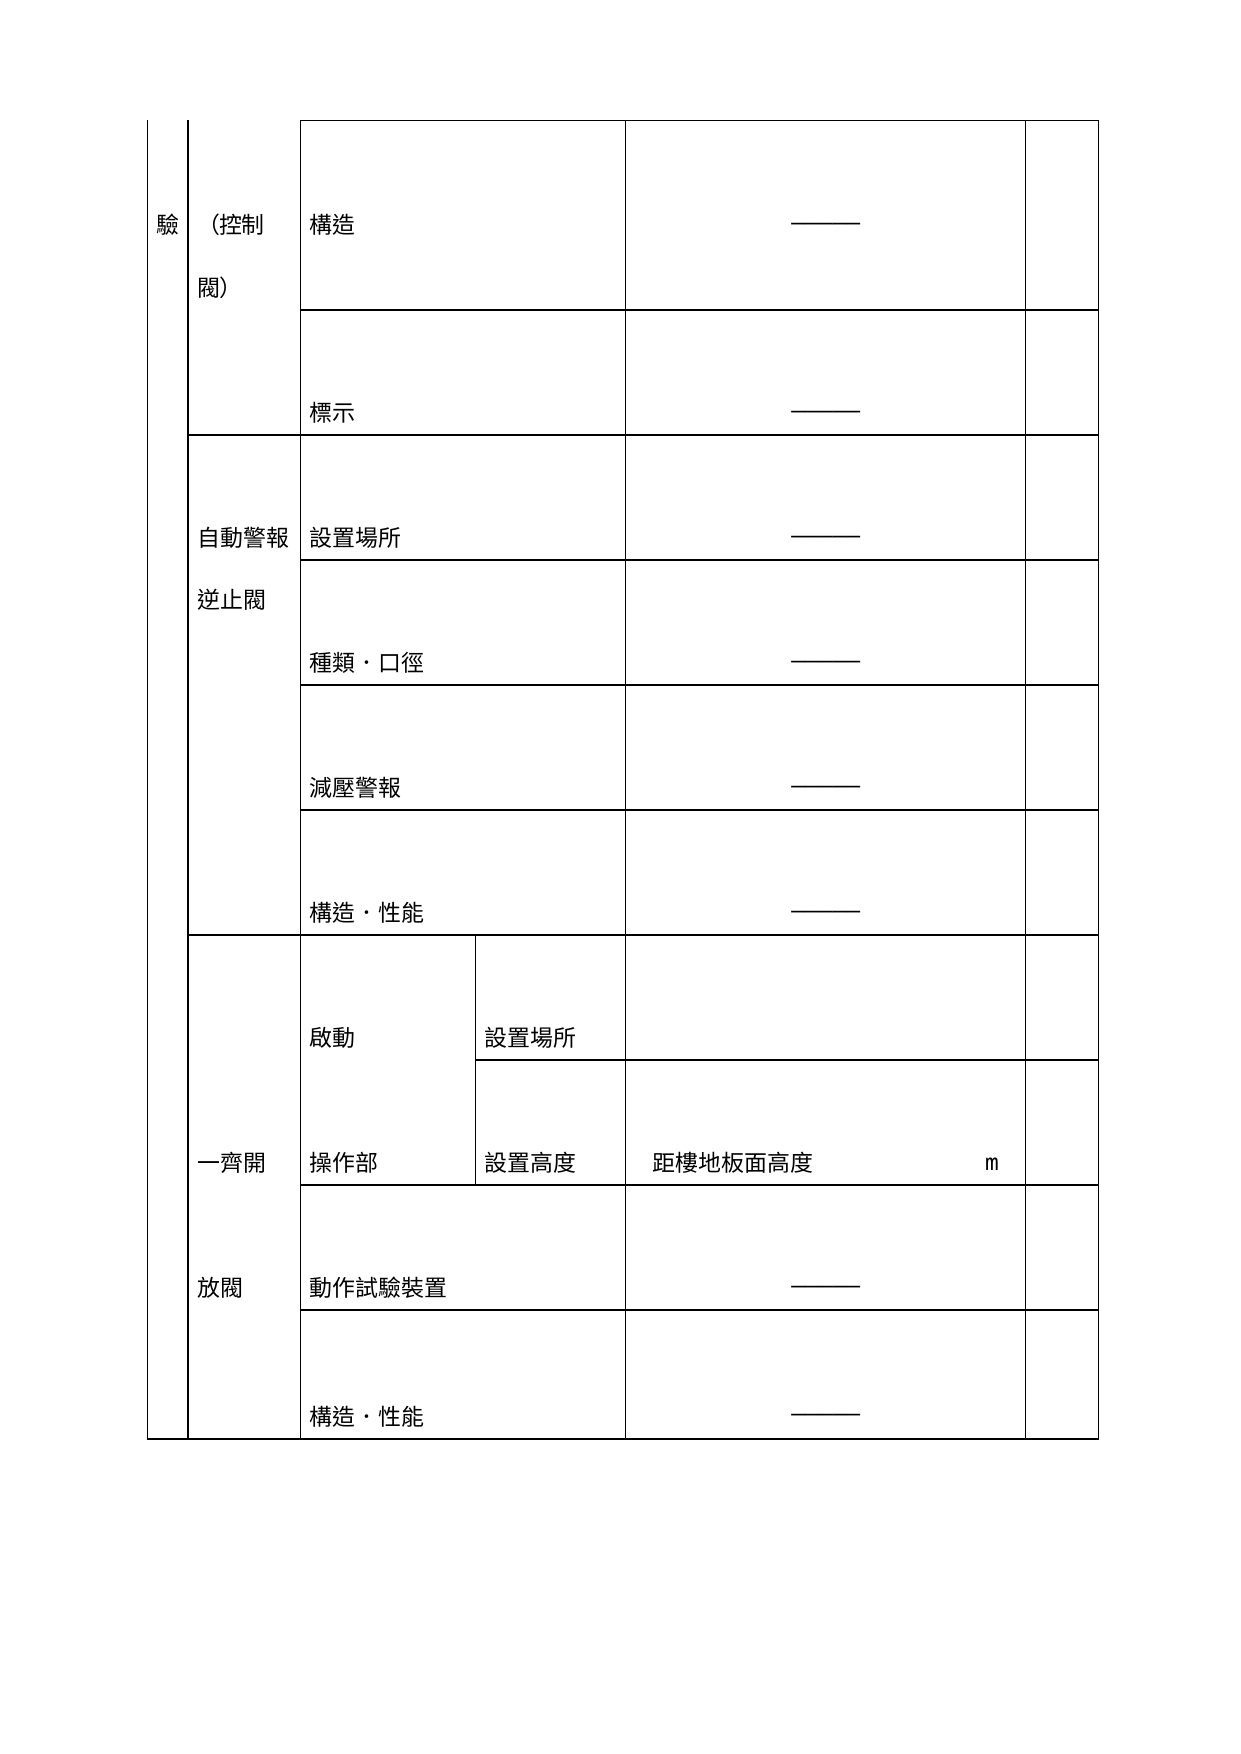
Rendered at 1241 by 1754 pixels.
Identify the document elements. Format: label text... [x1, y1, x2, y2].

table_cell [1026, 1311, 1098, 1438]
table_cell [148, 309, 187, 434]
table_cell [1026, 436, 1098, 559]
table_cell ───── [626, 311, 1025, 434]
table_cell 設置場所 [476, 936, 625, 1059]
table_cell [148, 1184, 187, 1309]
table_cell ───── [626, 121, 1025, 309]
table_cell 一齊開 [189, 1059, 300, 1184]
table_cell 減壓警報 [301, 686, 625, 809]
table_cell [148, 809, 187, 934]
table_cell 構造．性能 [301, 1311, 625, 1438]
table_cell [189, 309, 226, 434]
table_cell 標示 [301, 311, 625, 434]
table_cell 動作試驗裝置 [301, 1186, 625, 1309]
table_cell ───── [626, 1311, 1025, 1438]
table_cell [1026, 311, 1098, 434]
table_cell [1026, 686, 1098, 809]
table_cell 構造．性能 [301, 811, 625, 934]
table_cell [1026, 121, 1098, 309]
table_cell [148, 434, 187, 559]
table_cell ───── [626, 811, 1025, 934]
table_cell 自動警報逆止閥 [189, 436, 300, 934]
table_cell [148, 1059, 187, 1184]
table_cell （控制閥） [189, 120, 300, 309]
table_cell [189, 936, 300, 1059]
table_cell [1026, 1186, 1098, 1309]
table_cell [148, 1309, 187, 1438]
table_cell 操作部 [301, 1059, 475, 1184]
table_cell [148, 559, 187, 684]
table_cell ───── [626, 436, 1025, 559]
table_cell 放閥 [189, 1184, 300, 1309]
table_cell ───── [626, 686, 1025, 809]
table_cell [1026, 561, 1098, 684]
table_cell [189, 1309, 300, 1438]
table_cell [1026, 811, 1098, 934]
table_cell 啟動 [301, 936, 475, 1059]
table_cell 設置高度 [476, 1061, 625, 1184]
table_cell [1026, 936, 1098, 1059]
table_cell 種類．口徑 [301, 561, 625, 684]
table_cell 設置場所 [301, 436, 625, 559]
table_cell [148, 934, 187, 1059]
table_cell 驗 [148, 120, 187, 309]
table_cell [226, 309, 300, 434]
table_cell 構造 [301, 121, 625, 309]
table_cell ───── [626, 1186, 1025, 1309]
table_cell 距樓地板面高度 m [626, 1061, 1025, 1184]
table_cell ───── [626, 561, 1025, 684]
table_cell [1026, 1061, 1098, 1184]
table_cell [626, 936, 1025, 1059]
table_cell [148, 684, 187, 809]
